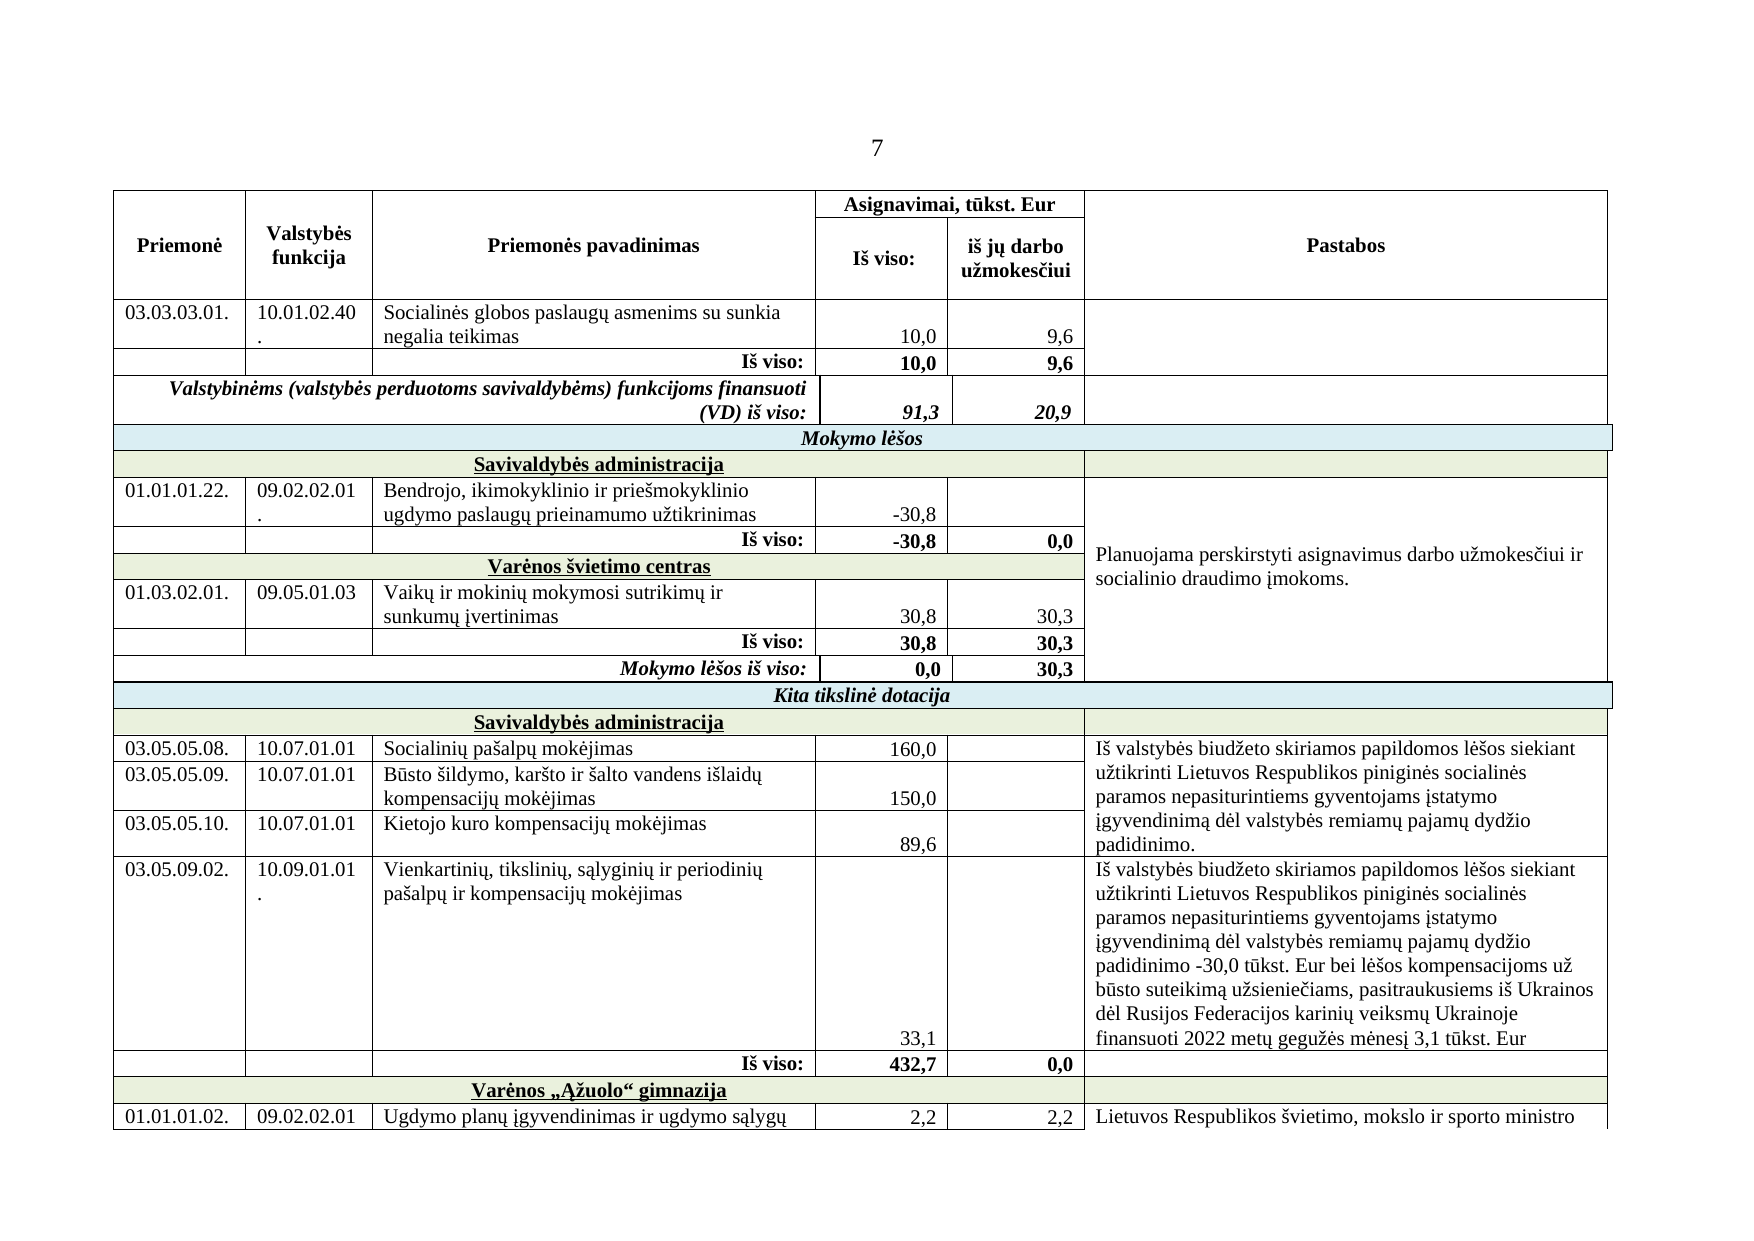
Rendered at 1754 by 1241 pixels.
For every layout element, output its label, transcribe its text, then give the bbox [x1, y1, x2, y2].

table_cell Iš valstybės biudžeto skiriamos papildomos lėšos siekiant užtikrinti Lietuvos Respublikos piniginės socialinės paramos nepasiturintiems gyventojams įstatymo įgyvendinimą dėl valstybės remiamų pajamų dydžio padidinimo -30,0 tūkst. Eur bei lėšos kompensacijoms už būsto suteikimą užsieniečiams, pasitraukusiems iš Ukrainos dėl Rusijos Federacijos karinių veiksmų Ukrainoje finansuoti 2022 metų gegužės mėnesį 3,1 tūkst. Eur [1085, 857, 1607, 1049]
table_cell [114, 349, 245, 374]
table_cell [1635, 272, 1641, 299]
table_cell [1085, 1077, 1607, 1103]
table_cell [1635, 217, 1641, 246]
table_cell 01.03.02.01. [114, 580, 245, 628]
table_cell 30,8 [816, 580, 947, 628]
table_cell 9,6 [948, 349, 1084, 374]
table_cell Socialinės globos paslaugų asmenims su sunkia negalia teikimas [373, 300, 815, 348]
table_cell [1613, 681, 1641, 708]
table_cell [1608, 579, 1635, 628]
table_cell [1635, 477, 1641, 526]
table_cell [1635, 1050, 1641, 1076]
table_cell [1635, 246, 1641, 272]
table_cell 01.01.01.02. [114, 1104, 245, 1129]
table_cell [1612, 217, 1635, 246]
table_cell 10,0 [816, 349, 947, 374]
table_cell [1085, 709, 1607, 734]
table_cell 09.02.02.01 [246, 1104, 372, 1129]
table_cell 09.05.01.03 [246, 580, 372, 628]
table_cell 10.07.01.01 [246, 762, 372, 810]
table_cell 03.03.03.01. [114, 300, 245, 348]
table_cell 30,3 [953, 656, 1084, 681]
table_cell 09.02.02.01. [246, 478, 372, 526]
table_cell Lietuvos Respublikos švietimo, mokslo ir sporto ministro [1085, 1104, 1607, 1129]
table_cell [1608, 299, 1635, 348]
table_cell [1635, 761, 1641, 810]
table_cell [246, 1051, 372, 1076]
table_cell 30,3 [948, 580, 1084, 628]
table_cell [1635, 655, 1641, 681]
table_cell [246, 349, 372, 374]
table_cell [1635, 810, 1641, 856]
table_cell [1608, 1103, 1635, 1129]
table_cell Iš viso: [373, 527, 815, 553]
table_cell [1608, 217, 1612, 246]
table_cell Socialinių pašalpų mokėjimas [373, 736, 815, 761]
table_cell Vaikų ir mokinių mokymosi sutrikimų ir sunkumų įvertinimas [373, 580, 815, 628]
table_cell Mokymo lėšos [114, 425, 1612, 450]
table_cell [1085, 655, 1607, 681]
table_cell 2,2 [816, 1104, 947, 1129]
table_cell [1608, 477, 1635, 526]
table_cell 10,0 [816, 300, 947, 348]
table_cell 30,3 [948, 629, 1084, 655]
table_header [1612, 190, 1635, 217]
table_cell Savivaldybės administracija [114, 709, 1084, 734]
table_cell 03.05.05.10. [114, 811, 245, 856]
table_cell Varėnos švietimo centras [114, 554, 1084, 579]
table_cell [1635, 348, 1641, 374]
table_cell [1608, 272, 1635, 299]
table_cell 01.01.01.22. [114, 478, 245, 526]
table_cell Kietojo kuro kompensacijų mokėjimas [373, 811, 815, 856]
table_cell [1085, 300, 1607, 374]
table_cell [1635, 708, 1641, 734]
table_cell 9,6 [948, 300, 1084, 348]
table_cell Varėnos „Ąžuolo“ gimnazija [114, 1077, 1084, 1103]
table_cell [1608, 1050, 1635, 1076]
table_cell Iš viso: [373, 349, 815, 374]
table_cell [1635, 526, 1641, 553]
table_header Asignavimai, tūkst. Eur [816, 191, 1084, 217]
table_cell [1635, 375, 1641, 424]
table_cell Būsto šildymo, karšto ir šalto vandens išlaidų kompensacijų mokėjimas [373, 762, 815, 810]
table_cell 03.05.09.02. [114, 857, 245, 1049]
table_cell Ugdymo planų įgyvendinimas ir ugdymo sąlygų [373, 1104, 815, 1129]
table_cell [1635, 299, 1641, 348]
table_cell [1608, 735, 1635, 761]
table_cell [1635, 579, 1641, 628]
table_cell [1608, 526, 1635, 553]
table_cell [1608, 375, 1635, 424]
table_cell 160,0 [816, 736, 947, 761]
table_cell [1608, 1076, 1635, 1103]
table_cell Iš valstybės biudžeto skiriamos papildomos lėšos siekiant užtikrinti Lietuvos Respublikos piniginės socialinės paramos nepasiturintiems gyventojams įstatymo įgyvendinimą dėl valstybės remiamų pajamų dydžio padidinimo. [1085, 736, 1607, 856]
table_cell 89,6 [816, 811, 947, 856]
table_header Valstybės funkcija [246, 191, 372, 299]
table_cell [246, 527, 372, 553]
table_header Priemonės pavadinimas [373, 191, 815, 299]
table_cell [1608, 628, 1635, 655]
table_cell [1085, 1051, 1607, 1076]
table_cell [1635, 856, 1641, 1049]
table_cell 91,3 [821, 376, 952, 424]
table_cell Kita tikslinė dotacija [114, 683, 1612, 708]
table_cell Savivaldybės administracija [114, 451, 1084, 477]
table_cell 03.05.05.08. [114, 736, 245, 761]
table_cell Iš viso: [373, 629, 815, 655]
table_header [1608, 190, 1612, 217]
table_cell [1608, 553, 1635, 579]
table_cell [1608, 708, 1635, 734]
table_cell [948, 478, 1084, 526]
table_cell 10.07.01.01 [246, 736, 372, 761]
table_cell Vienkartinių, tikslinių, sąlyginių ir periodinių pašalpų ir kompensacijų mokėjimas [373, 857, 815, 1049]
table_cell 2,2 [948, 1104, 1084, 1129]
table_cell [114, 1051, 245, 1076]
table_cell [1635, 628, 1641, 655]
table_cell [114, 527, 245, 553]
table_cell 20,9 [953, 376, 1084, 424]
table_cell [1608, 810, 1635, 856]
table_cell [1608, 655, 1635, 681]
table_cell Iš viso: [816, 218, 947, 299]
table_cell 30,8 [816, 629, 947, 655]
table_cell [1635, 553, 1641, 579]
table_cell 0,0 [948, 1051, 1084, 1076]
table_cell [246, 629, 372, 655]
table_cell [1085, 451, 1607, 477]
table_header Pastabos [1085, 191, 1607, 299]
table_cell [1635, 735, 1641, 761]
table_cell [1608, 246, 1635, 272]
table_cell [1635, 1076, 1641, 1103]
table_cell -30,8 [816, 527, 947, 553]
table_cell Mokymo lėšos iš viso: [114, 656, 819, 681]
table_cell [948, 762, 1084, 810]
table_cell 10.07.01.01 [246, 811, 372, 856]
table_cell [1635, 450, 1641, 477]
table_cell 432,7 [816, 1051, 947, 1076]
table_cell Bendrojo, ikimokyklinio ir priešmokyklinio ugdymo paslaugų prieinamumo užtikrinimas [373, 478, 815, 526]
table_cell iš jų darbo užmokesčiui [948, 218, 1084, 299]
table_cell [1085, 376, 1607, 424]
table_cell [948, 736, 1084, 761]
table_cell Iš viso: [373, 1051, 815, 1076]
table_cell [1608, 348, 1635, 374]
table_cell 150,0 [816, 762, 947, 810]
table_cell [1635, 1103, 1641, 1129]
table_cell [114, 629, 245, 655]
table_cell 33,1 [816, 857, 947, 1049]
table_header Priemonė [114, 191, 245, 299]
table_cell Valstybinėms (valstybės perduotoms savivaldybėms) funkcijoms finansuoti (VD) iš viso: [114, 376, 819, 424]
table_cell [948, 857, 1084, 1049]
table_cell 03.05.05.09. [114, 762, 245, 810]
table_header [1635, 190, 1641, 217]
table_cell [1608, 761, 1635, 810]
table_cell Planuojama perskirstyti asignavimus darbo užmokesčiui ir socialinio draudimo įmokoms. [1085, 478, 1607, 655]
table_cell [948, 811, 1084, 856]
table_cell [1608, 450, 1635, 477]
table_cell 10.09.01.01. [246, 857, 372, 1049]
table_cell -30,8 [816, 478, 947, 526]
table_cell 0,0 [948, 527, 1084, 553]
table_cell [1613, 424, 1641, 450]
table_cell [1608, 856, 1635, 1049]
table_cell 10.01.02.40. [246, 300, 372, 348]
table_cell 0,0 [821, 656, 952, 681]
